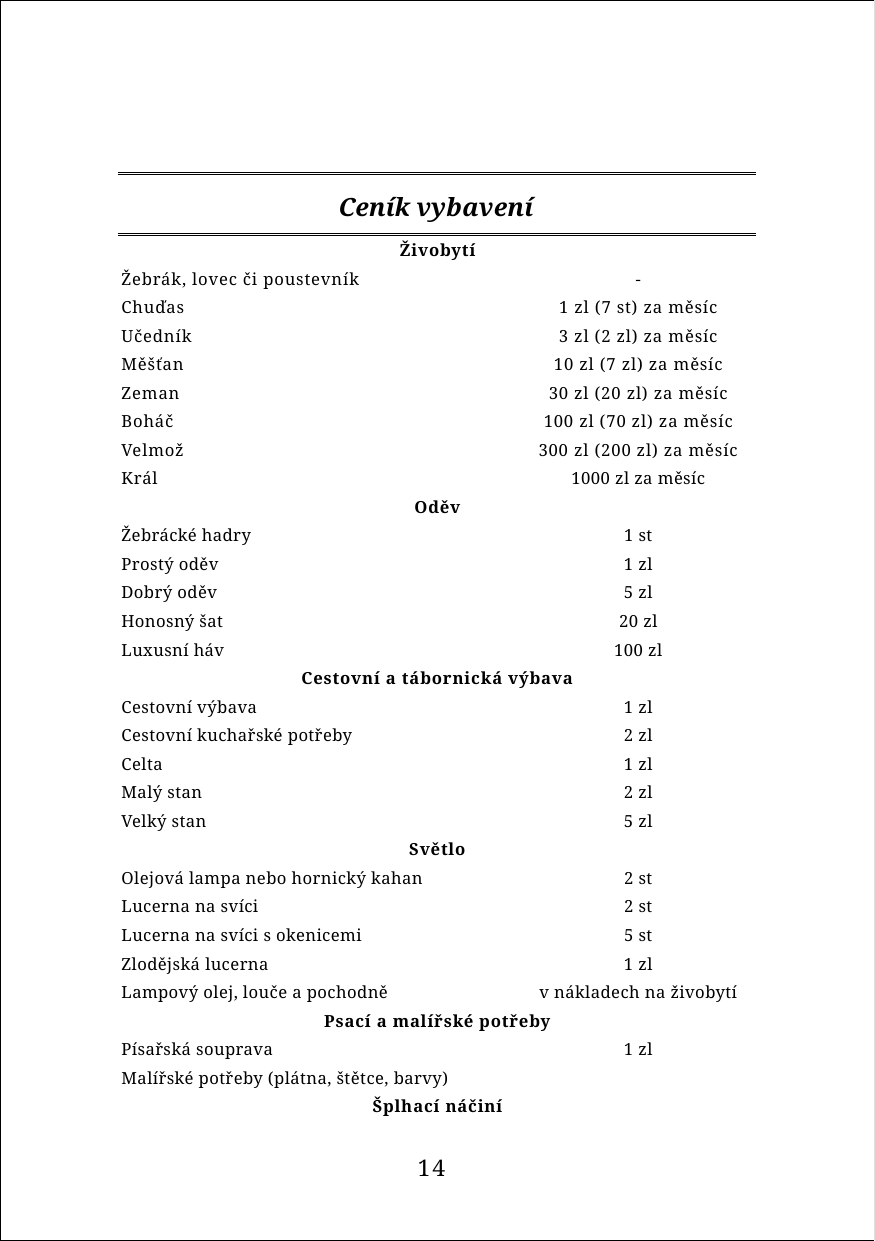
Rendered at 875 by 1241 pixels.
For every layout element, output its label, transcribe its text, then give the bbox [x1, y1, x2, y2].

table_cell 1 zl [520, 949, 756, 978]
table_cell Zlodějská lucerna [118, 949, 520, 978]
table_cell 1000 zl za měsíc [520, 464, 756, 492]
table_cell 100 zl [520, 635, 756, 664]
table_cell Měšťan [118, 350, 520, 378]
table_cell Žebrák, lovec či poustevník [118, 264, 520, 293]
table_cell 2 st [520, 892, 756, 921]
table_cell Dobrý oděv [118, 578, 520, 607]
table_cell 300 zl (200 zl) za měsíc [520, 435, 756, 464]
table_cell 1 zl [520, 1035, 756, 1063]
table_cell Velký stan [118, 806, 520, 835]
table_cell 2 zl [520, 721, 756, 749]
table_cell Písařská souprava [118, 1035, 520, 1063]
table_cell 1 zl (7 st) za měsíc [520, 293, 756, 321]
table_cell 30 zl (20 zl) za měsíc [520, 378, 756, 407]
table_cell Cestovní a tábornická výbava [118, 664, 756, 692]
table_cell v nákladech na živobytí [520, 978, 756, 1006]
table_cell Psací a malířské potřeby [118, 1006, 756, 1035]
table_cell Malý stan [118, 778, 520, 806]
table_cell Zeman [118, 378, 520, 407]
table_cell [520, 1063, 756, 1092]
table_cell Celta [118, 749, 520, 778]
table_cell - [520, 264, 756, 293]
table_cell Velmož [118, 435, 520, 464]
table_cell Luxusní háv [118, 635, 520, 664]
table_cell Světlo [118, 835, 756, 863]
table_cell 10 zl (7 zl) za měsíc [520, 350, 756, 378]
table_cell 100 zl (70 zl) za měsíc [520, 407, 756, 435]
table_cell Lucerna na svíci s okenicemi [118, 921, 520, 949]
table_header Ceník vybavení [118, 175, 756, 232]
table_cell Chuďas [118, 293, 520, 321]
table_cell Lampový olej, louče a pochodně [118, 978, 520, 1006]
table_cell 2 st [520, 864, 756, 892]
table_cell Učedník [118, 321, 520, 350]
table_cell 1 zl [520, 749, 756, 778]
table_cell 5 st [520, 921, 756, 949]
table_cell 5 zl [520, 806, 756, 835]
table_cell 5 zl [520, 578, 756, 607]
table_cell Živobytí [118, 236, 756, 264]
table_cell Šplhací náčiní [118, 1092, 756, 1120]
table_cell Prostý oděv [118, 550, 520, 578]
table_cell 1 zl [520, 550, 756, 578]
table_cell Boháč [118, 407, 520, 435]
table_cell Cestovní výbava [118, 692, 520, 721]
table_cell Žebrácké hadry [118, 521, 520, 549]
table_cell 2 zl [520, 778, 756, 806]
table_cell 20 zl [520, 607, 756, 635]
table_cell Malířské potřeby (plátna, štětce, barvy) [118, 1063, 520, 1092]
table_cell Král [118, 464, 520, 492]
table_cell Cestovní kuchařské potřeby [118, 721, 520, 749]
table_cell Olejová lampa nebo hornický kahan [118, 864, 520, 892]
table_cell 1 zl [520, 692, 756, 721]
table_cell Oděv [118, 493, 756, 521]
table_cell 1 st [520, 521, 756, 549]
table_cell Honosný šat [118, 607, 520, 635]
table_cell Lucerna na svíci [118, 892, 520, 921]
table_cell 3 zl (2 zl) za měsíc [520, 321, 756, 350]
